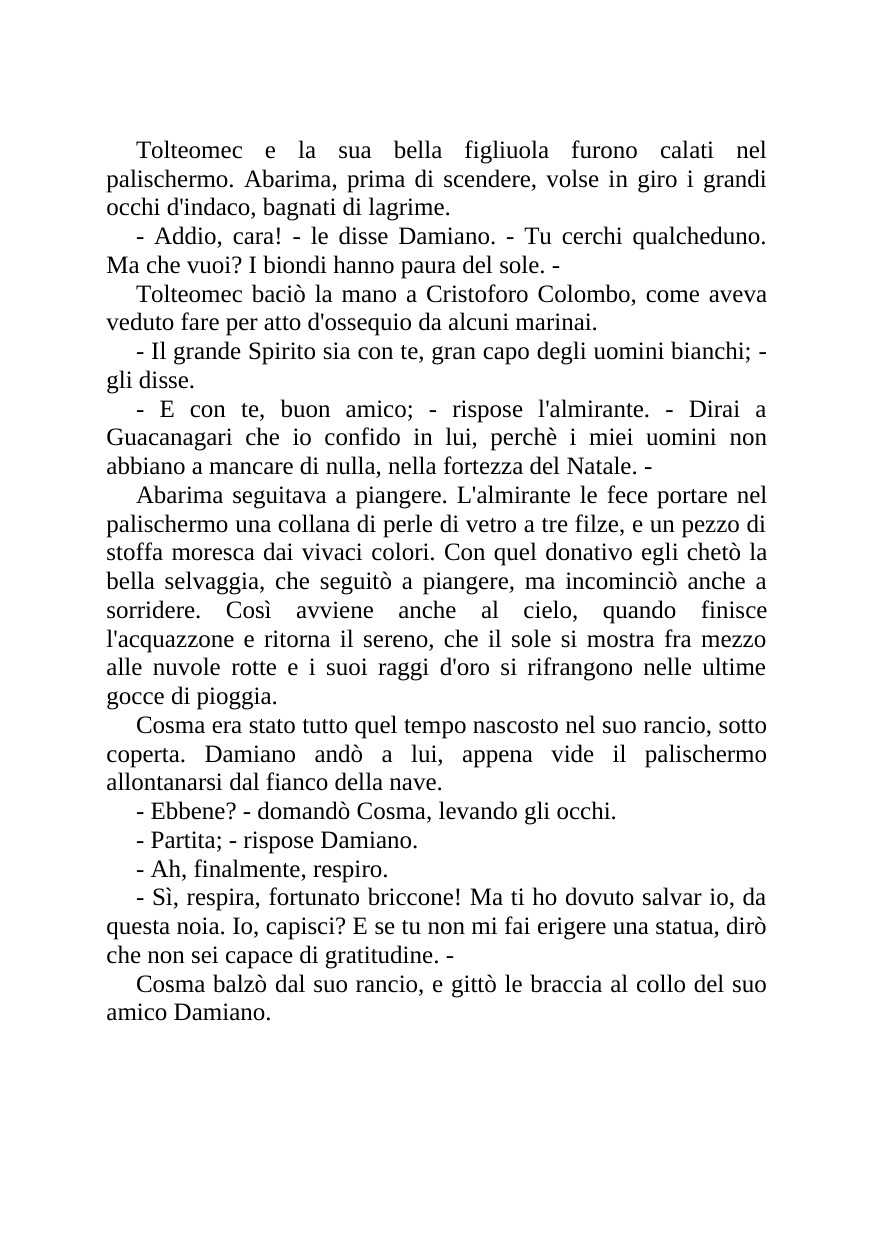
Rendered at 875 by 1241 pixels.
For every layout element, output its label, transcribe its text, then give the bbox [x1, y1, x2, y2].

text - Partita; - rispose Damiano. [106, 825, 768, 854]
text - E con te, buon amico; - rispose l'almirante. - Dirai a Guacanagari che io confido in lui, perchè i miei uomini non abbiano a mancare di nulla, nella fortezza del Natale. - [106, 394, 768, 480]
text Cosma balzò dal suo rancio, e gittò le braccia al collo del suo amico Damiano. [106, 969, 768, 1026]
text - Il grande Spirito sia con te, gran capo degli uomini bianchi; - gli disse. [106, 336, 768, 394]
text Tolteomec e la sua bella figliuola furono calati nel palischermo. Abarima, prima di scendere, volse in giro i grandi occhi d'indaco, bagnati di lagrime. [106, 135, 768, 221]
text Cosma era stato tutto quel tempo nascosto nel suo rancio, sotto coperta. Damiano andò a lui, appena vide il palischermo allontanarsi dal fianco della nave. [106, 710, 768, 796]
text - Ah, finalmente, respiro. [106, 854, 768, 882]
text Tolteomec baciò la mano a Cristoforo Colombo, come aveva veduto fare per atto d'ossequio da alcuni marinai. [106, 279, 768, 336]
text - Addio, cara! - le disse Damiano. - Tu cerchi qualcheduno. Ma che vuoi? I biondi hanno paura del sole. - [106, 221, 768, 279]
text Abarima seguitava a piangere. L'almirante le fece portare nel palischermo una collana di perle di vetro a tre filze, e un pezzo di stoffa moresca dai vivaci colori. Con quel donativo egli chetò la bella selvaggia, che seguitò a piangere, ma incominciò anche a sorridere. Così avviene anche al cielo, quando finisce l'acquazzone e ritorna il sereno, che il sole si mostra fra mezzo alle nuvole rotte e i suoi raggi d'oro si rifrangono nelle ultime gocce di pioggia. [106, 480, 768, 710]
text - Sì, respira, fortunato briccone! Ma ti ho dovuto salvar io, da questa noia. Io, capisci? E se tu non mi fai erigere una statua, dirò che non sei capace di gratitudine. - [106, 882, 768, 969]
text - Ebbene? - domandò Cosma, levando gli occhi. [106, 796, 768, 825]
